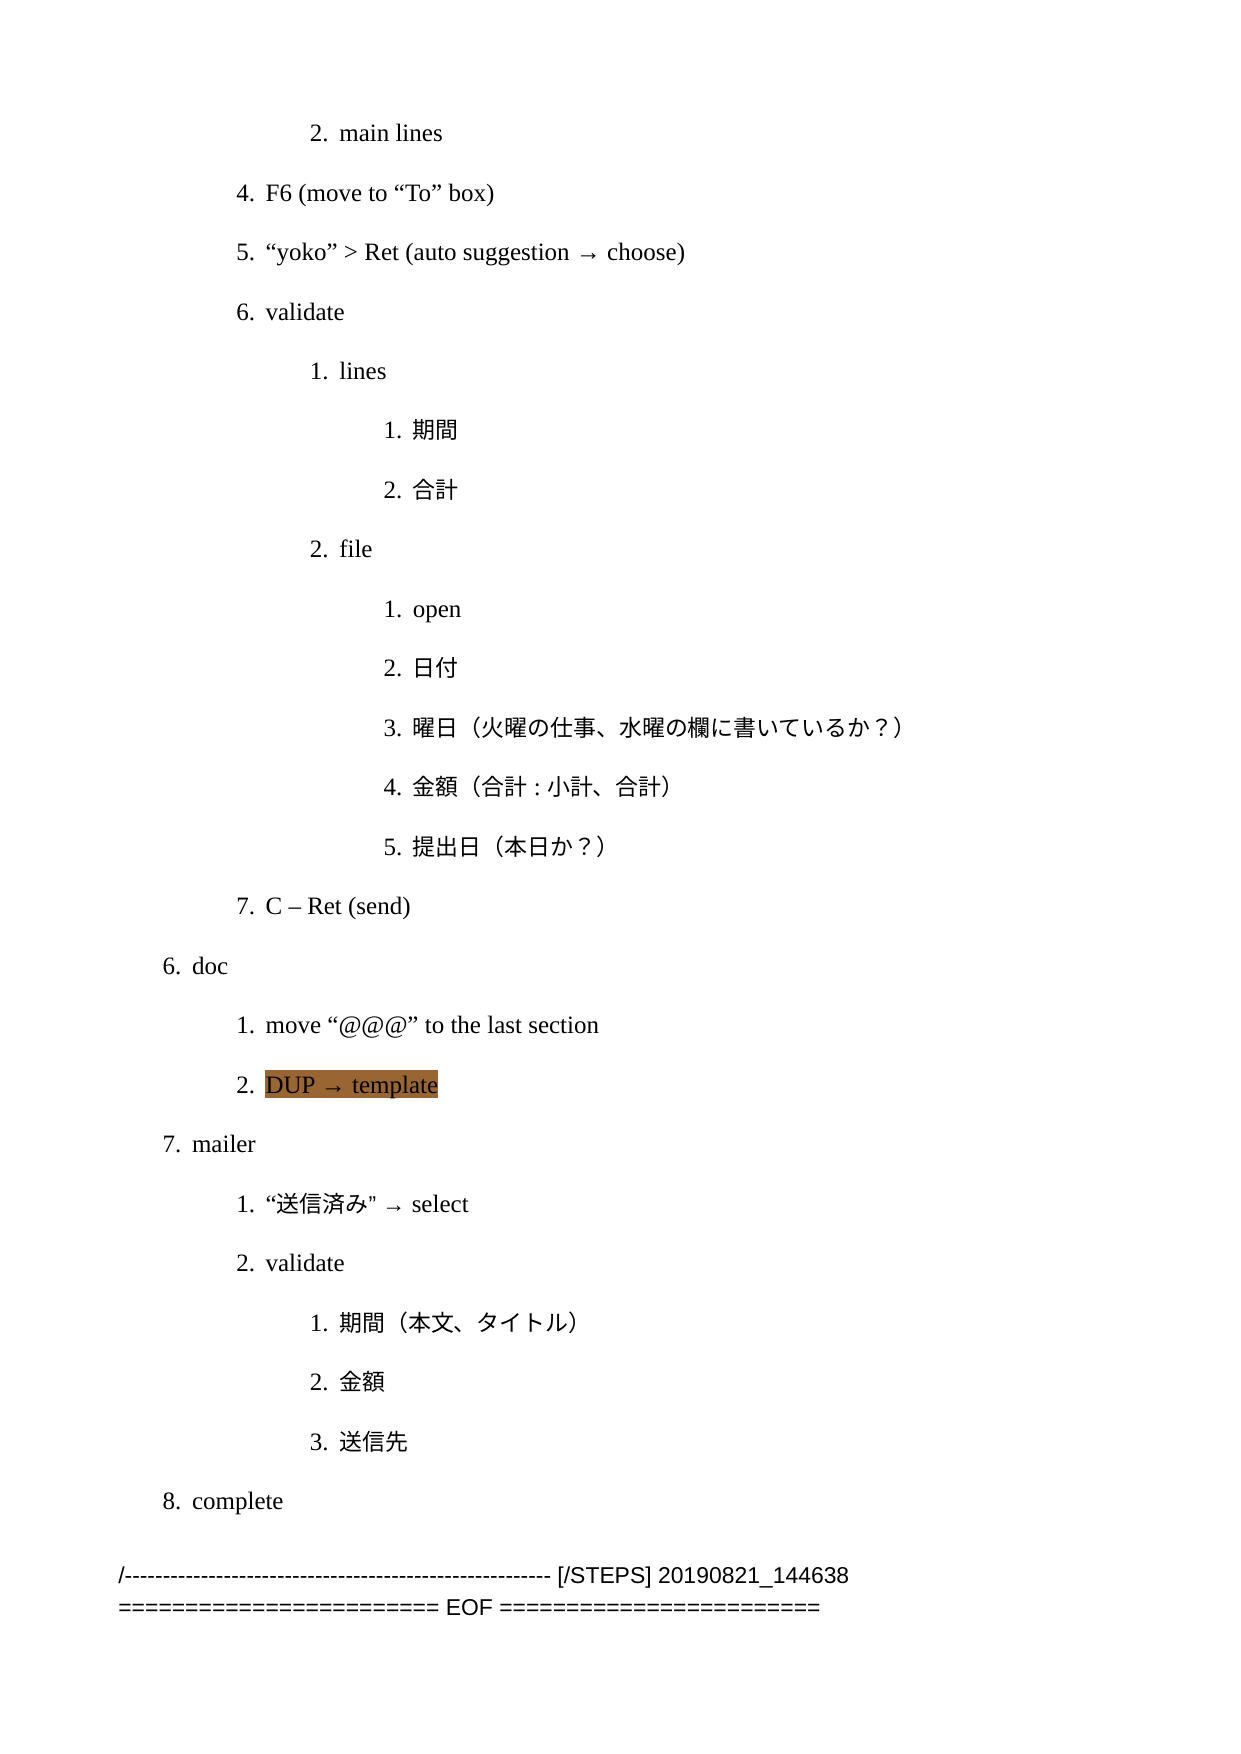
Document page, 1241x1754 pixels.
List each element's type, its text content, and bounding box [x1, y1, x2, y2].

text ======================== EOF ======================== [118, 1593, 1122, 1620]
list 送信先 [309, 1427, 1122, 1455]
list file [309, 534, 1122, 563]
list lines [309, 356, 1122, 385]
list 提出日（本日か？） [383, 832, 1122, 861]
list 期間 [383, 416, 1122, 444]
list F6 (move to “To” box) [236, 178, 1122, 206]
list 期間（本文、タイトル） [309, 1308, 1122, 1336]
list “送信済み” → select [236, 1189, 1122, 1217]
list open [383, 594, 1122, 623]
list doc [162, 951, 1122, 979]
list main lines [309, 118, 1122, 147]
list mailer [162, 1129, 1122, 1158]
list validate [236, 1248, 1122, 1277]
text /-------------------------------------------------------- [/STEPS] 20190821_144638 [118, 1562, 1122, 1588]
list complete [162, 1486, 1122, 1515]
list C – Ret (send) [236, 891, 1122, 920]
list DUP → template [236, 1070, 1122, 1098]
list “yoko” > Ret (auto suggestion → choose) [236, 237, 1122, 266]
list 合計 [383, 475, 1122, 504]
list 曜日（火曜の仕事、水曜の欄に書いているか？） [383, 713, 1122, 742]
list move “@@@” to the last section [236, 1010, 1122, 1039]
list 金額 [309, 1367, 1122, 1396]
list validate [236, 297, 1122, 325]
list 金額（合計 : 小計、合計） [383, 772, 1122, 801]
list 日付 [383, 653, 1122, 682]
